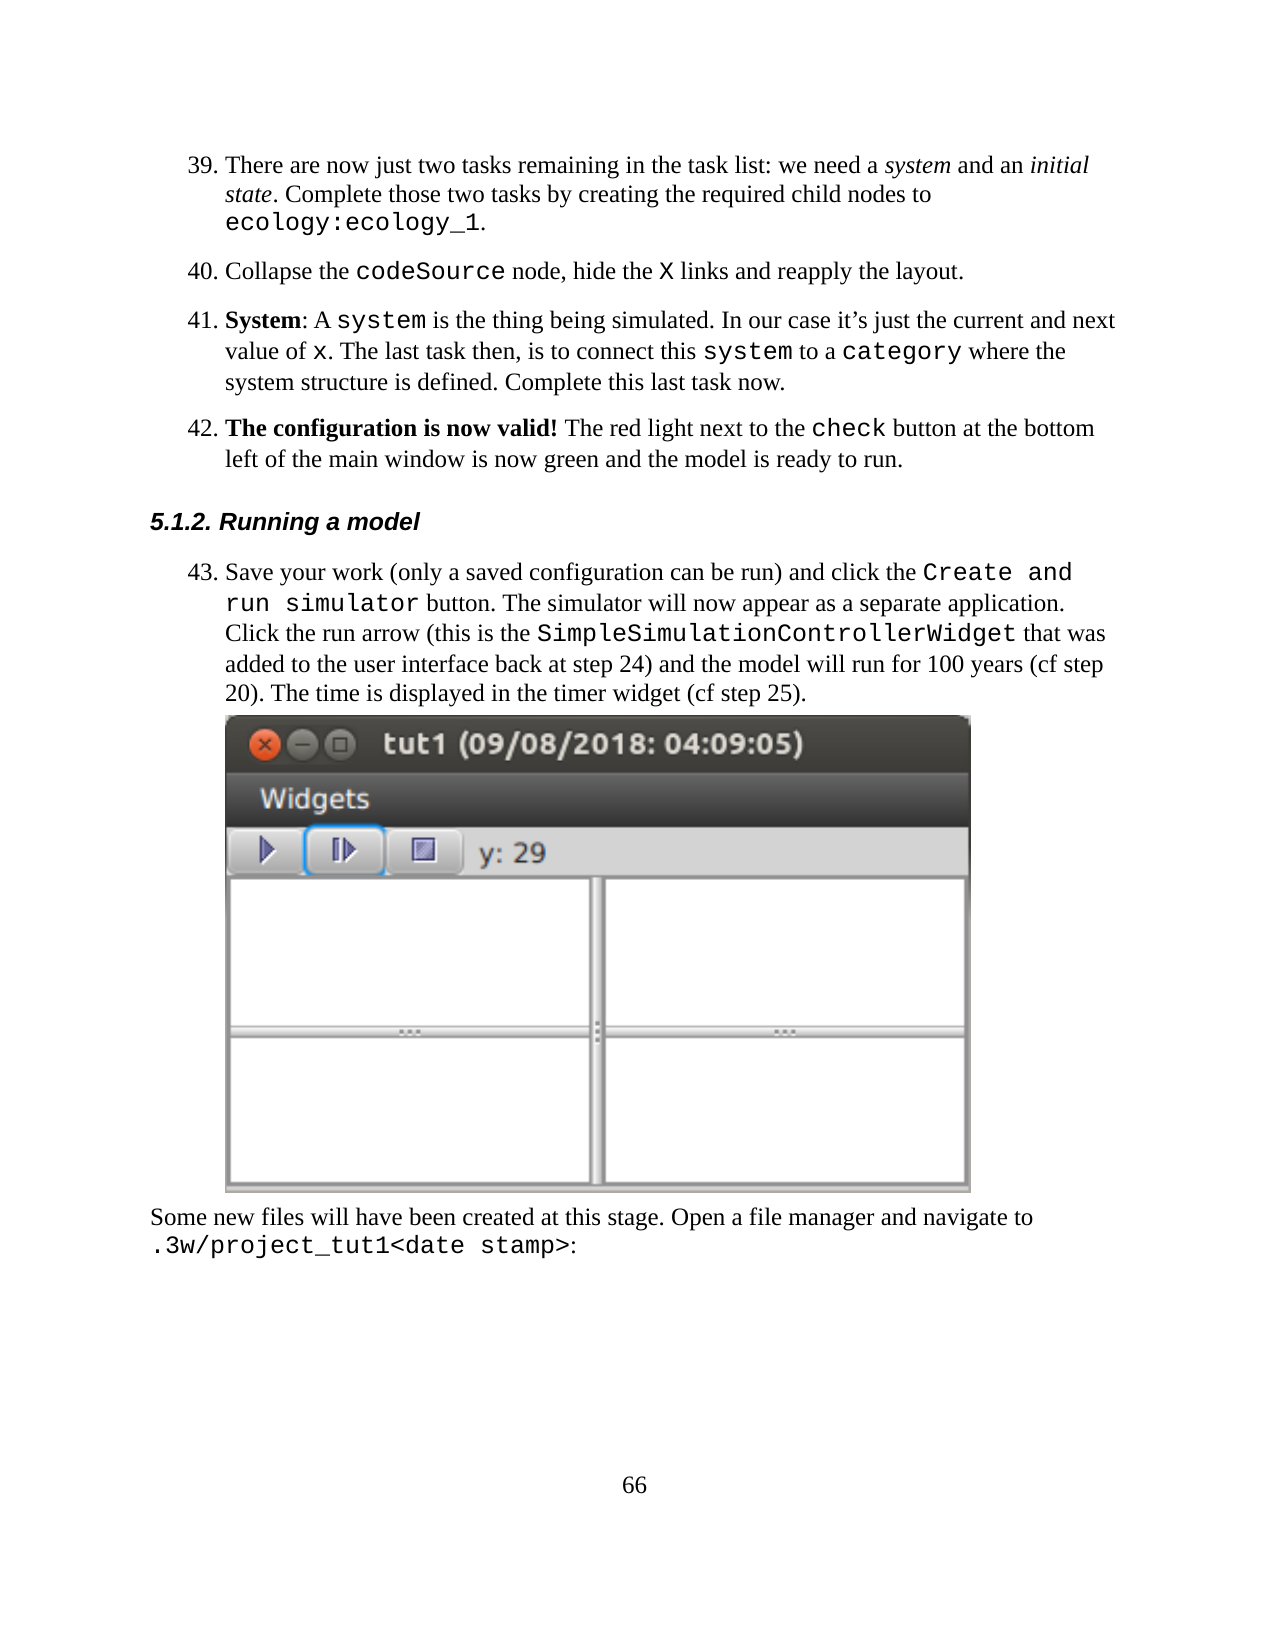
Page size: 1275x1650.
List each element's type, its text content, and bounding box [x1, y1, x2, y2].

list System: A system is the thing being simulated. In our case it’s just the current and next value of x. The last task then, is to connect this system to a category where the system structure is defined. Complete this last task now. [187, 305, 1125, 395]
list Collapse the codeSource node, hide the X links and reapply the layout. [187, 256, 1125, 287]
subtitle 5.1.2. Running a model [150, 507, 1125, 535]
text Some new files will have been created at this stage. Open a file manager and navigate to .3w/project_tut1<date stamp>: [150, 1202, 1125, 1261]
picture [225, 715, 971, 1193]
list There are now just two tasks remaining in the task list: we need a system and an initial state. Complete those two tasks by creating the required child nodes to ecology:ecology_1. [187, 150, 1125, 238]
list The configuration is now valid! The red light next to the check button at the bottom left of the main window is now green and the model is ready to run. [187, 413, 1125, 473]
list Save your work (only a saved configuration can be run) and click the Create and run simulator button. The simulator will now appear as a separate application. Click the run arrow (this is the SimpleSimulationControllerWidget that was added to the user interface back at step 24) and the model will run for 100 years (cf step 20). The time is displayed in the timer widget (cf step 25). [187, 557, 1125, 707]
